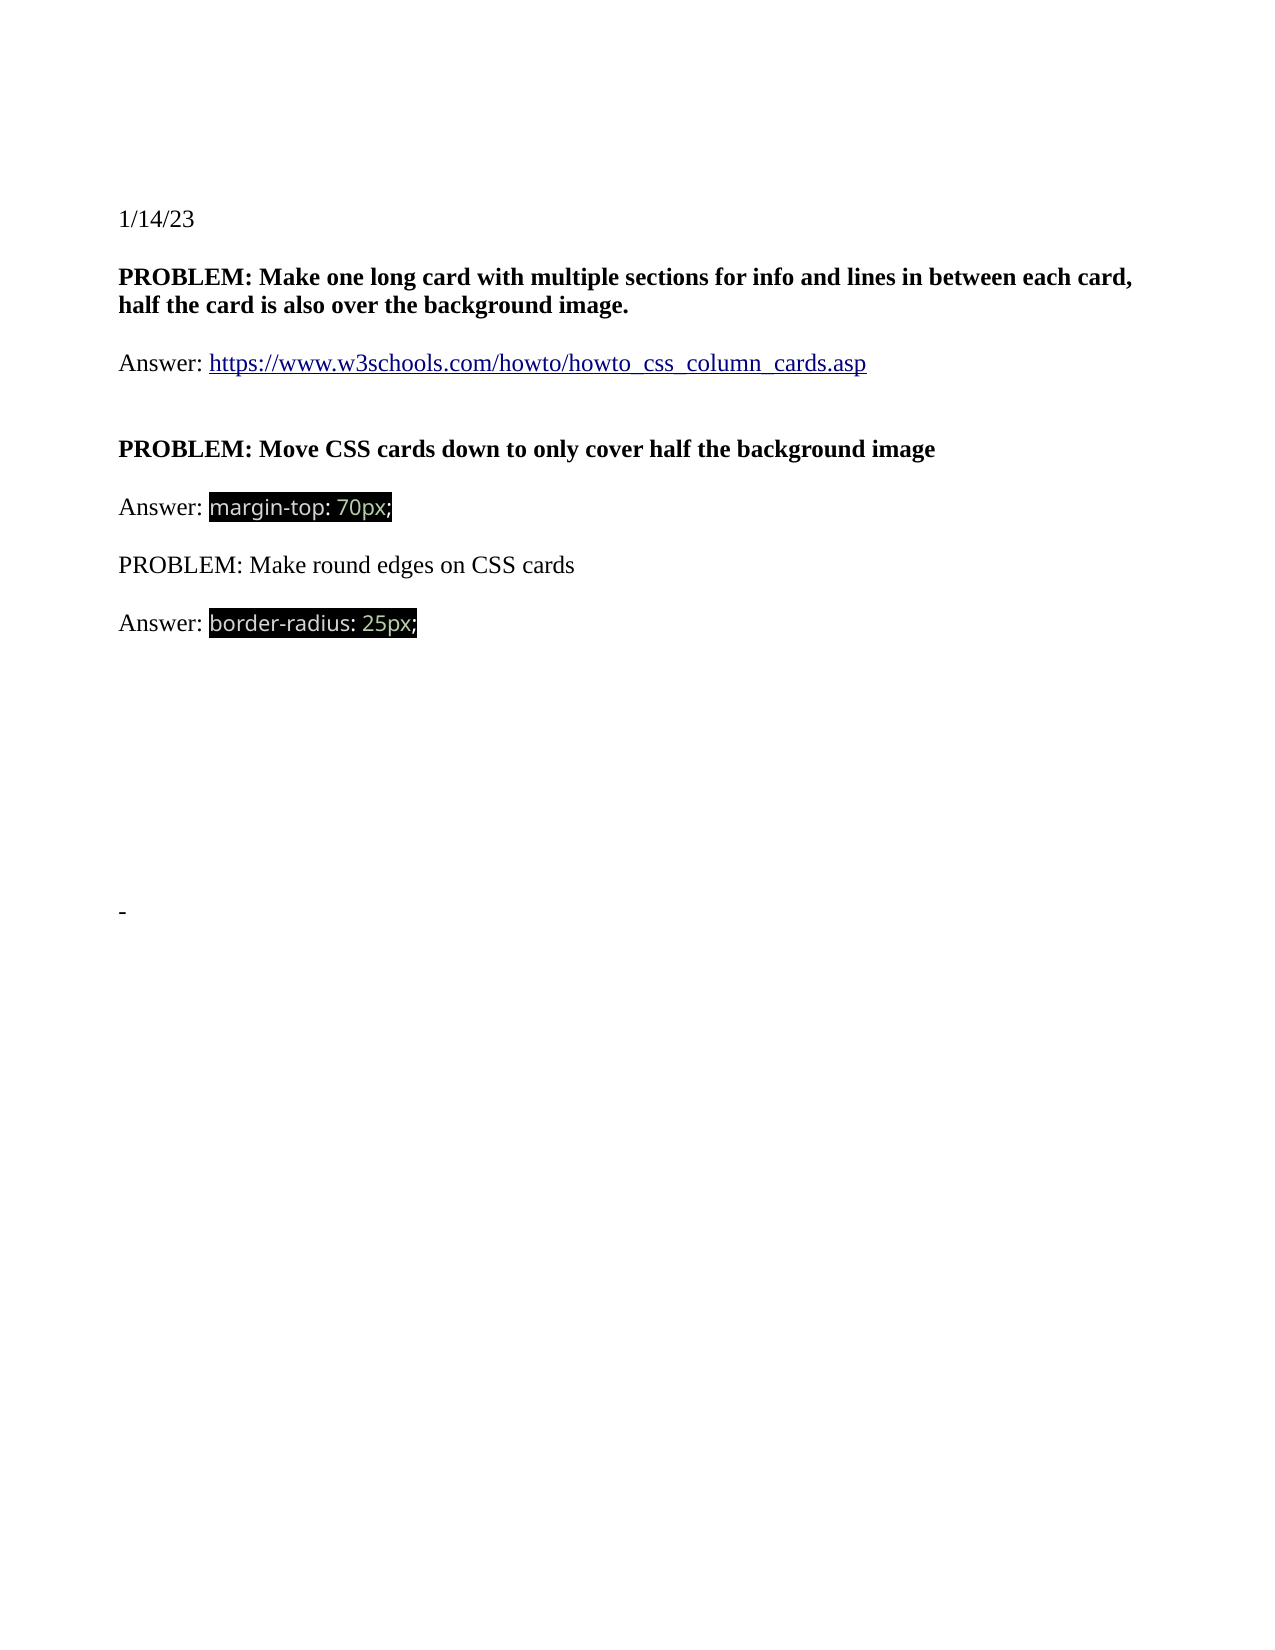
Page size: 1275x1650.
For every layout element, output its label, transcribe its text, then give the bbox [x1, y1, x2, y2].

text PROBLEM: Move CSS cards down to only cover half the background image [118, 434, 1157, 463]
text Answer: margin-top: 70px; [118, 492, 1157, 522]
text Answer: border-radius: 25px; [118, 608, 1157, 638]
text Answer: https://www.w3schools.com/howto/howto_css_column_cards.asp [118, 348, 1157, 377]
text PROBLEM: Make round edges on CSS cards [118, 550, 1157, 579]
text - [118, 896, 1157, 925]
text PROBLEM: Make one long card with multiple sections for info and lines in between each card, half the card is also over the background image. [118, 262, 1157, 319]
text 1/14/23 [118, 204, 1157, 233]
